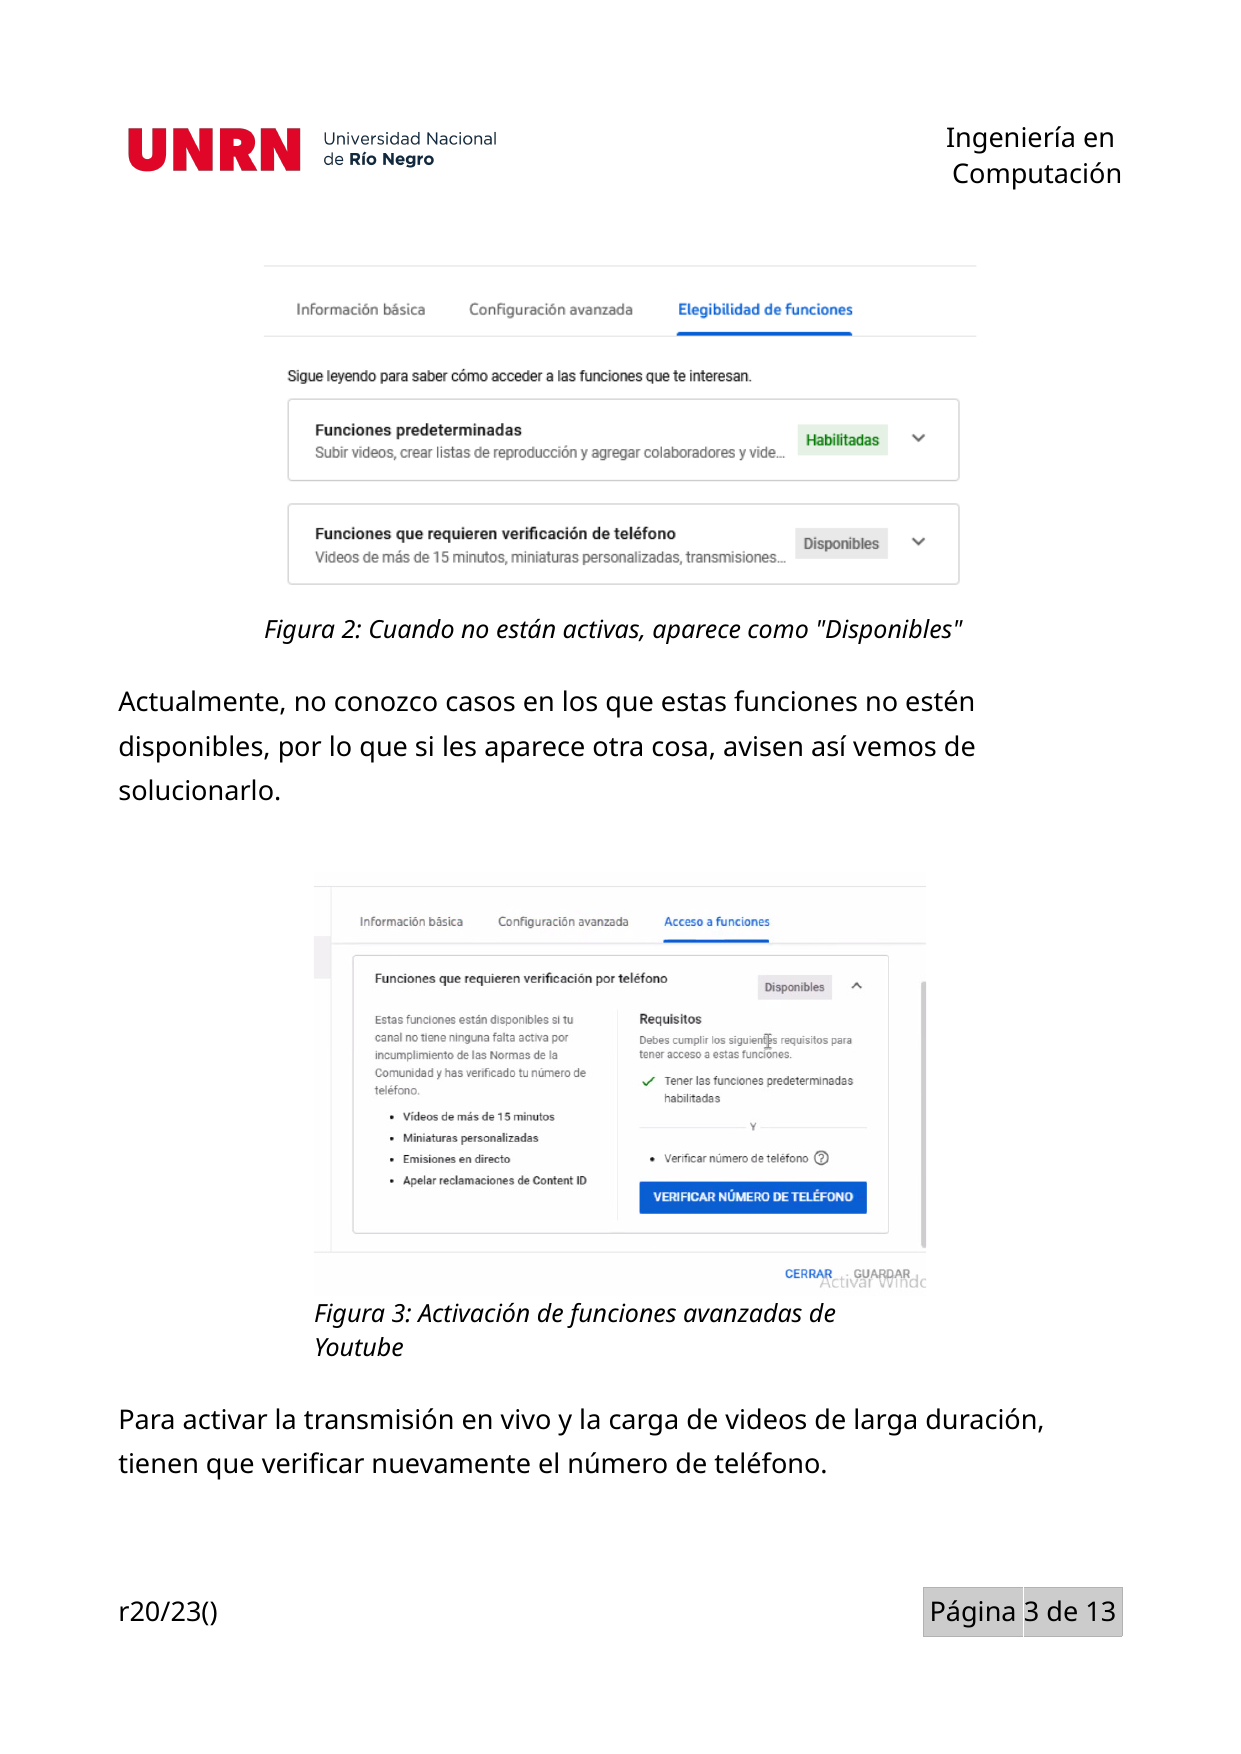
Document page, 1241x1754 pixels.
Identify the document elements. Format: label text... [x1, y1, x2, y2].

text Figura 2: Cuando no están activas, aparece como "Disponibles" [264, 612, 976, 646]
text Figura 3: Activación de funciones avanzadas de Youtube [314, 1296, 926, 1364]
text Para activar la transmisión en vivo y la carga de videos de larga duración, tienen que verificar nuevamente el número de teléfono. [118, 830, 1122, 1482]
picture [313, 872, 927, 1296]
picture [263, 263, 977, 612]
text Actualmente, no conozco casos en los que estas funciones no estén disponibles, por lo que si les aparece otra cosa, avisen así vemos de solucionarlo. [118, 221, 1122, 808]
picture [118, 118, 505, 180]
